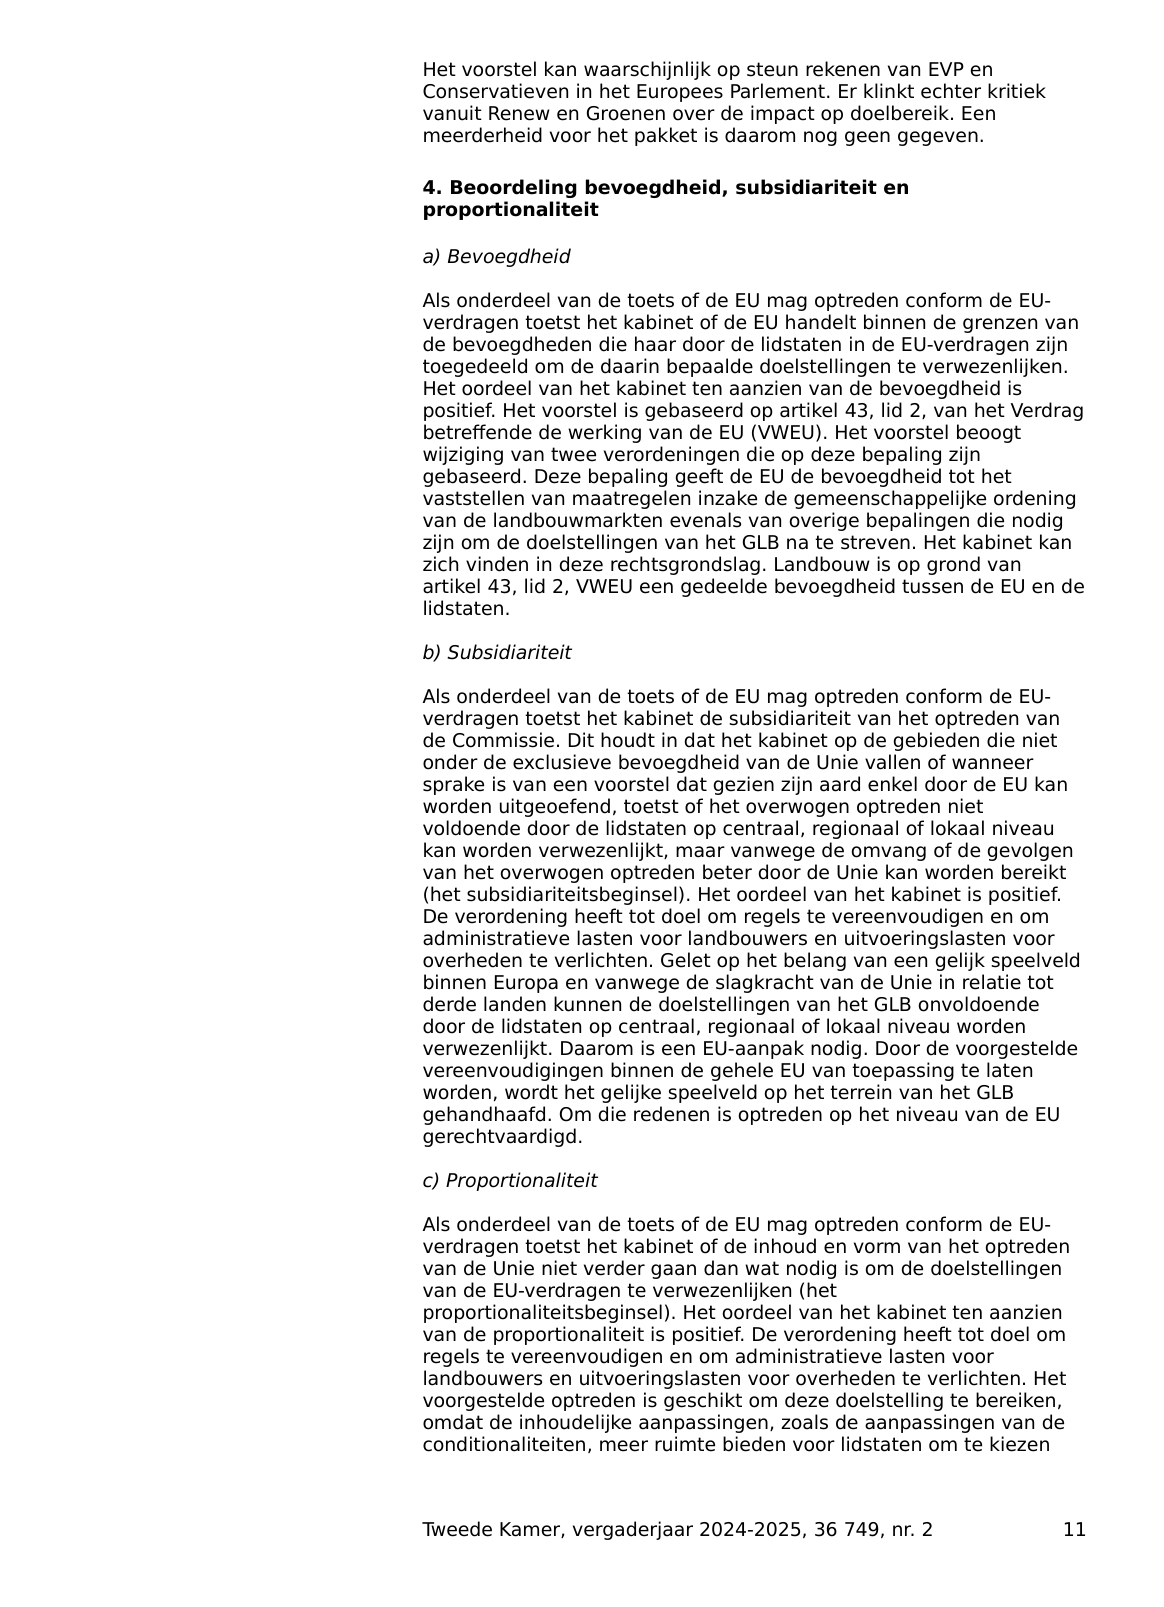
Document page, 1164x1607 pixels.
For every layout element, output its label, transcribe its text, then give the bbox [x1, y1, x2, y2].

text Als onderdeel van de toets of de EU mag optreden conform de EU-verdragen toetst het kabinet of de EU handelt binnen de grenzen van de bevoegdheden die haar door de lidstaten in de EU-verdragen zijn toegedeeld om de daarin bepaalde doelstellingen te verwezenlijken. Het oordeel van het kabinet ten aanzien van de bevoegdheid is positief. Het voorstel is gebaseerd op artikel 43, lid 2, van het Verdrag betreffende de werking van de EU (VWEU). Het voorstel beoogt wijziging van twee verordeningen die op deze bepaling zijn gebaseerd. Deze bepaling geeft de EU de bevoegdheid tot het vaststellen van maatregelen inzake de gemeenschappelijke ordening van de landbouwmarkten evenals van overige bepalingen die nodig zijn om de doelstellingen van het GLB na te streven. Het kabinet kan zich vinden in deze rechtsgrondslag. Landbouw is op grond van artikel 43, lid 2, VWEU een gedeelde bevoegdheid tussen de EU en de lidstaten. [422, 290, 1087, 620]
subtitle c) Proportionaliteit [422, 1170, 1087, 1192]
text Als onderdeel van de toets of de EU mag optreden conform de EU-verdragen toetst het kabinet de subsidiariteit van het optreden van de Commissie. Dit houdt in dat het kabinet op de gebieden die niet onder de exclusieve bevoegdheid van de Unie vallen of wanneer sprake is van een voorstel dat gezien zijn aard enkel door de EU kan worden uitgeoefend, toetst of het overwogen optreden niet voldoende door de lidstaten op centraal, regionaal of lokaal niveau kan worden verwezenlijkt, maar vanwege de omvang of de gevolgen van het overwogen optreden beter door de Unie kan worden bereikt (het subsidiariteitsbeginsel). Het oordeel van het kabinet is positief. De verordening heeft tot doel om regels te vereenvoudigen en om administratieve lasten voor landbouwers en uitvoeringslasten voor overheden te verlichten. Gelet op het belang van een gelijk speelveld binnen Europa en vanwege de slagkracht van de Unie in relatie tot derde landen kunnen de doelstellingen van het GLB onvoldoende door de lidstaten op centraal, regionaal of lokaal niveau worden verwezenlijkt. Daarom is een EU-aanpak nodig. Door de voorgestelde vereenvoudigingen binnen de gehele EU van toepassing te laten worden, wordt het gelijke speelveld op het terrein van het GLB gehandhaafd. Om die redenen is optreden op het niveau van de EU gerechtvaardigd. [422, 686, 1087, 1148]
text Het voorstel kan waarschijnlijk op steun rekenen van EVP en Conservatieven in het Europees Parlement. Er klinkt echter kritiek vanuit Renew en Groenen over de impact op doelbereik. Een meerderheid voor het pakket is daarom nog geen gegeven. [422, 59, 1087, 147]
text Als onderdeel van de toets of de EU mag optreden conform de EU-verdragen toetst het kabinet of de inhoud en vorm van het optreden van de Unie niet verder gaan dan wat nodig is om de doelstellingen van de EU-verdragen te verwezenlijken (het proportionaliteitsbeginsel). Het oordeel van het kabinet ten aanzien van de proportionaliteit is positief. De verordening heeft tot doel om regels te vereenvoudigen en om administratieve lasten voor landbouwers en uitvoeringslasten voor overheden te verlichten. Het voorgestelde optreden is geschikt om deze doelstelling te bereiken, omdat de inhoudelijke aanpassingen, zoals de aanpassingen van de conditionaliteiten, meer ruimte bieden voor lidstaten om te kiezen [422, 1214, 1087, 1456]
subtitle 4. Beoordeling bevoegdheid, subsidiariteit en proportionaliteit [422, 177, 1087, 221]
subtitle a) Bevoegdheid [422, 246, 1087, 268]
subtitle b) Subsidiariteit [422, 642, 1087, 664]
